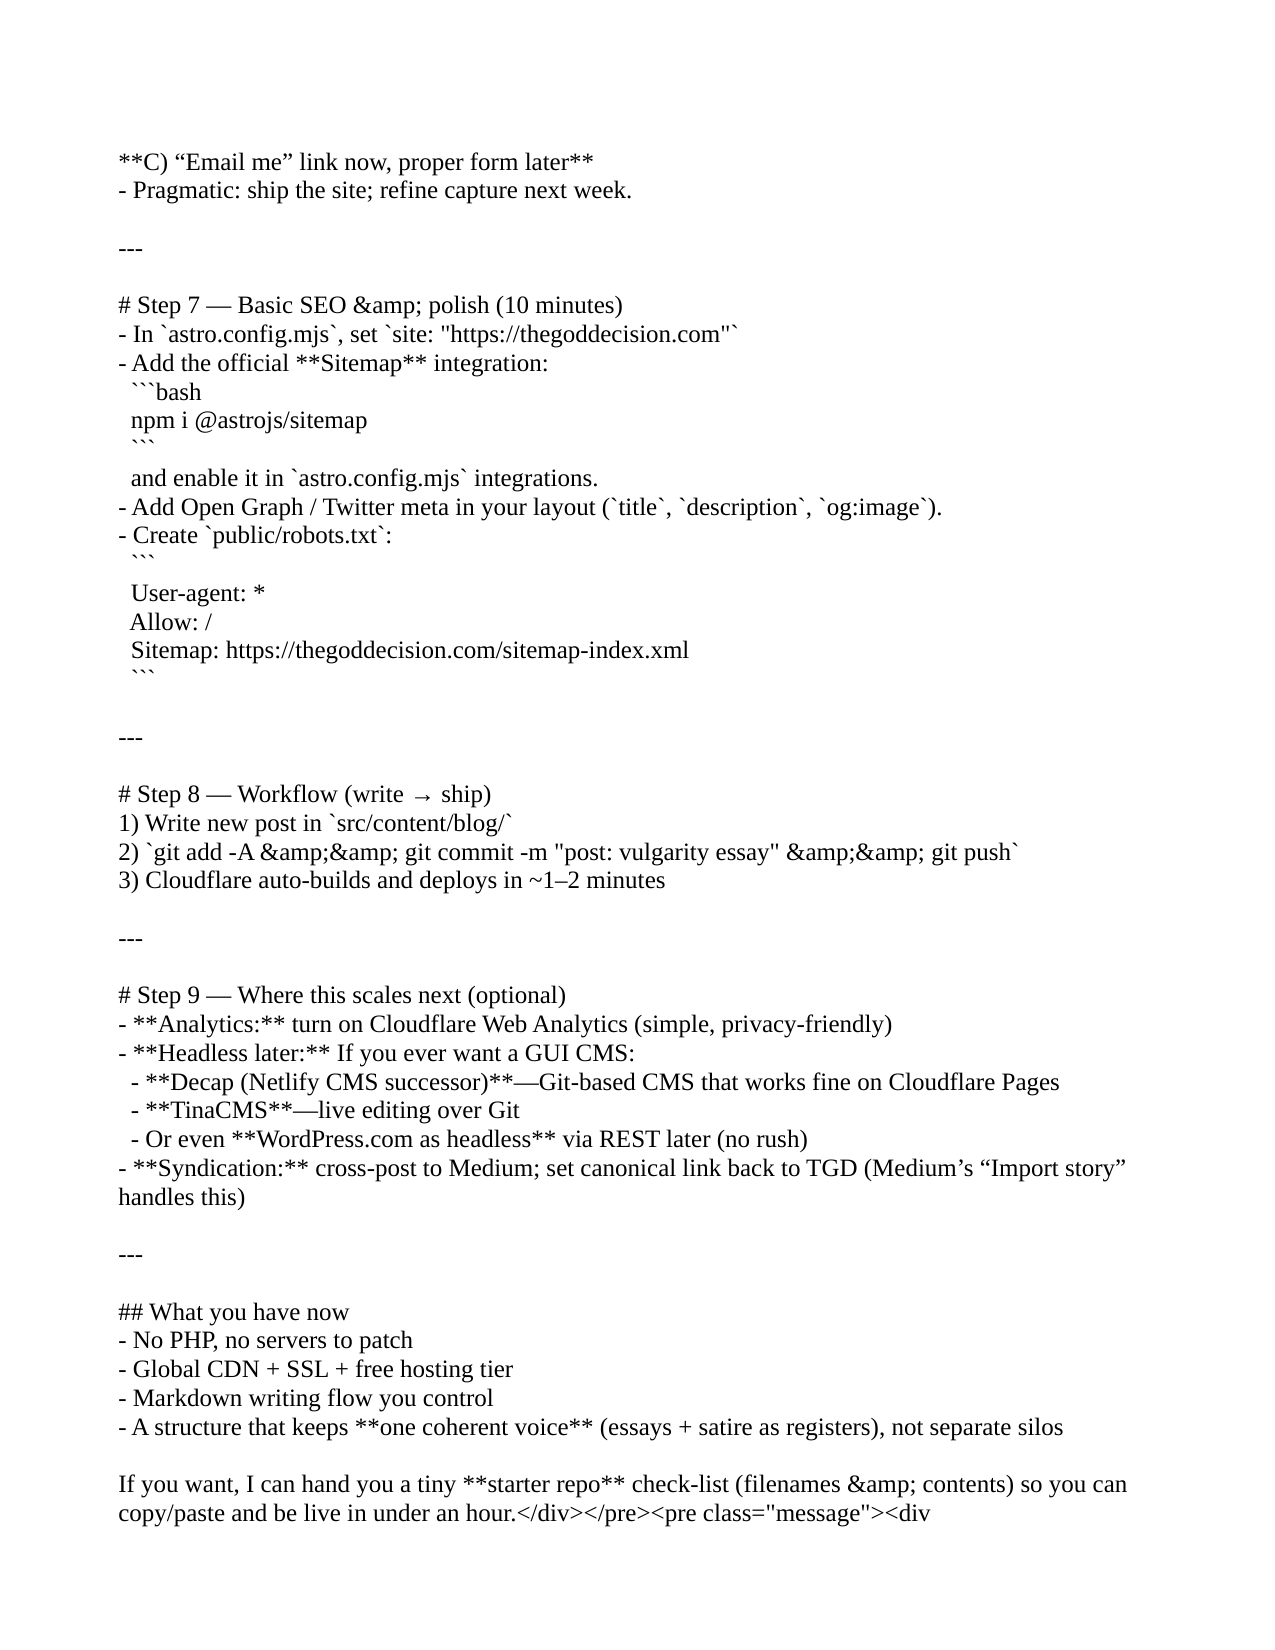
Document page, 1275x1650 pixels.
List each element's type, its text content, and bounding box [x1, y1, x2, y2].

text - **Headless later:** If you ever want a GUI CMS: [118, 1038, 1157, 1067]
text User-agent: * [118, 578, 1157, 607]
text - A structure that keeps **one coherent voice** (essays + satire as registers), not separate silos [118, 1412, 1157, 1441]
text # Step 8 — Workflow (write → ship) [118, 779, 1157, 808]
text **C) “Email me” link now, proper form later** [118, 147, 1157, 176]
text - **Decap (Netlify CMS successor)**—Git-based CMS that works fine on Cloudflare Pages [118, 1067, 1157, 1096]
text - Add the official **Sitemap** integration: [118, 348, 1157, 377]
text - In `astro.config.mjs`, set `site: "https://thegoddecision.com"` [118, 319, 1157, 348]
text ```bash [118, 377, 1157, 406]
text - Add Open Graph / Twitter meta in your layout (`title`, `description`, `og:image`). [118, 492, 1157, 521]
text # Step 9 — Where this scales next (optional) [118, 981, 1157, 1009]
text Allow: / [118, 607, 1157, 636]
text --- [118, 1239, 1157, 1268]
text - **Analytics:** turn on Cloudflare Web Analytics (simple, privacy-friendly) [118, 1009, 1157, 1038]
text npm i @astrojs/sitemap [118, 406, 1157, 434]
text # Step 7 — Basic SEO &amp; polish (10 minutes) [118, 291, 1157, 319]
text 1) Write new post in `src/content/blog/` [118, 808, 1157, 837]
text and enable it in `astro.config.mjs` integrations. [118, 463, 1157, 492]
text - Markdown writing flow you control [118, 1383, 1157, 1412]
text ## What you have now [118, 1297, 1157, 1326]
text - Pragmatic: ship the site; refine capture next week. [118, 176, 1157, 204]
text If you want, I can hand you a tiny **starter repo** check-list (filenames &amp; contents) so you can copy/paste and be live in under an hour.</div></pre><pre class="message"><div [118, 1469, 1157, 1527]
text 2) `git add -A &amp;&amp; git commit -m "post: vulgarity essay" &amp;&amp; git push` [118, 837, 1157, 866]
text --- [118, 923, 1157, 952]
text - No PHP, no servers to patch [118, 1326, 1157, 1354]
text - Or even **WordPress.com as headless** via REST later (no rush) [118, 1124, 1157, 1153]
text 3) Cloudflare auto-builds and deploys in ~1–2 minutes [118, 866, 1157, 894]
text - Global CDN + SSL + free hosting tier [118, 1354, 1157, 1383]
text Sitemap: https://thegoddecision.com/sitemap-index.xml [118, 636, 1157, 664]
text - **Syndication:** cross-post to Medium; set canonical link back to TGD (Medium’s “Import story” handles this) [118, 1153, 1157, 1211]
text --- [118, 233, 1157, 262]
text - **TinaCMS**—live editing over Git [118, 1096, 1157, 1124]
text ``` [118, 434, 1157, 463]
text ``` [118, 549, 1157, 578]
text --- [118, 722, 1157, 751]
text ``` [118, 664, 1157, 693]
text - Create `public/robots.txt`: [118, 521, 1157, 549]
